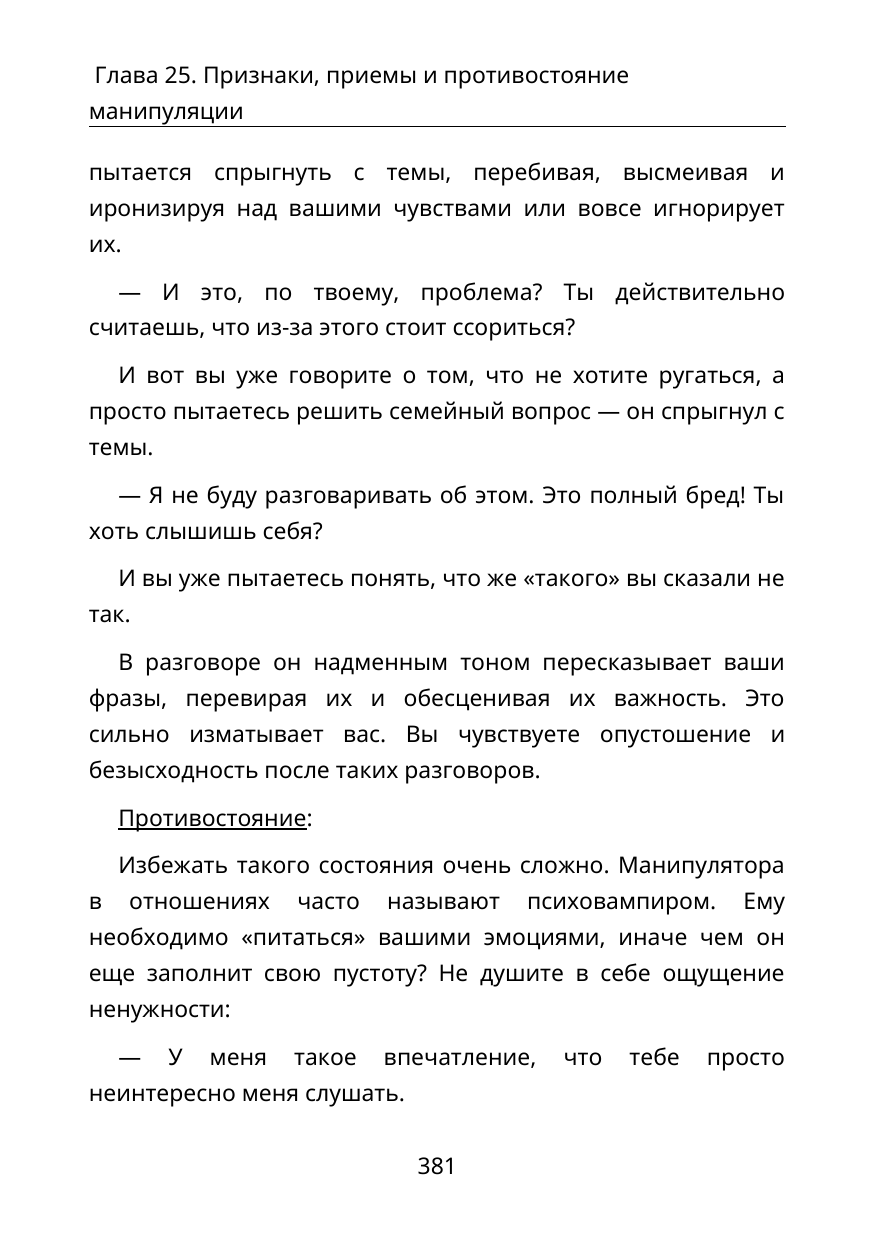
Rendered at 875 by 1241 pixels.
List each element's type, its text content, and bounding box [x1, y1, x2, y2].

text — Я не буду разговаривать об этом. Это полный бред! Ты хоть слышишь себя? [88, 479, 786, 546]
text И вы уже пытаетесь понять, что же «такого» вы сказали не так. [88, 562, 786, 629]
text И вот вы уже говорите о том, что не хотите ругаться, а просто пытаетесь решить семейный вопрос — он спрыгнул с темы. [88, 359, 786, 462]
text — У меня такое впечатление, что тебе просто неинтересно меня слушать. [88, 1041, 786, 1108]
text В разговоре он надменным тоном пересказывает ваши фразы, перевирая их и обесценивая их важность. Это сильно изматывает вас. Вы чувствуете опустошение и безысходность после таких разговоров. [88, 646, 786, 785]
text Избежать такого состояния очень сложно. Манипулятора в отношениях часто называют психовампиром. Ему необходимо «питаться» вашими эмоциями, иначе чем он еще заполнит свою пустоту? Не душите в себе ощущение ненужности: [88, 849, 786, 1024]
text пытается спрыгнуть с темы, перебивая, высмеивая и иронизируя над вашими чувствами или вовсе игнорирует их. [88, 156, 786, 259]
text — И это, по твоему, проблема? Ты действительно считаешь, что из-за этого стоит ссориться? [88, 275, 786, 343]
text Противостояние: [88, 801, 786, 833]
